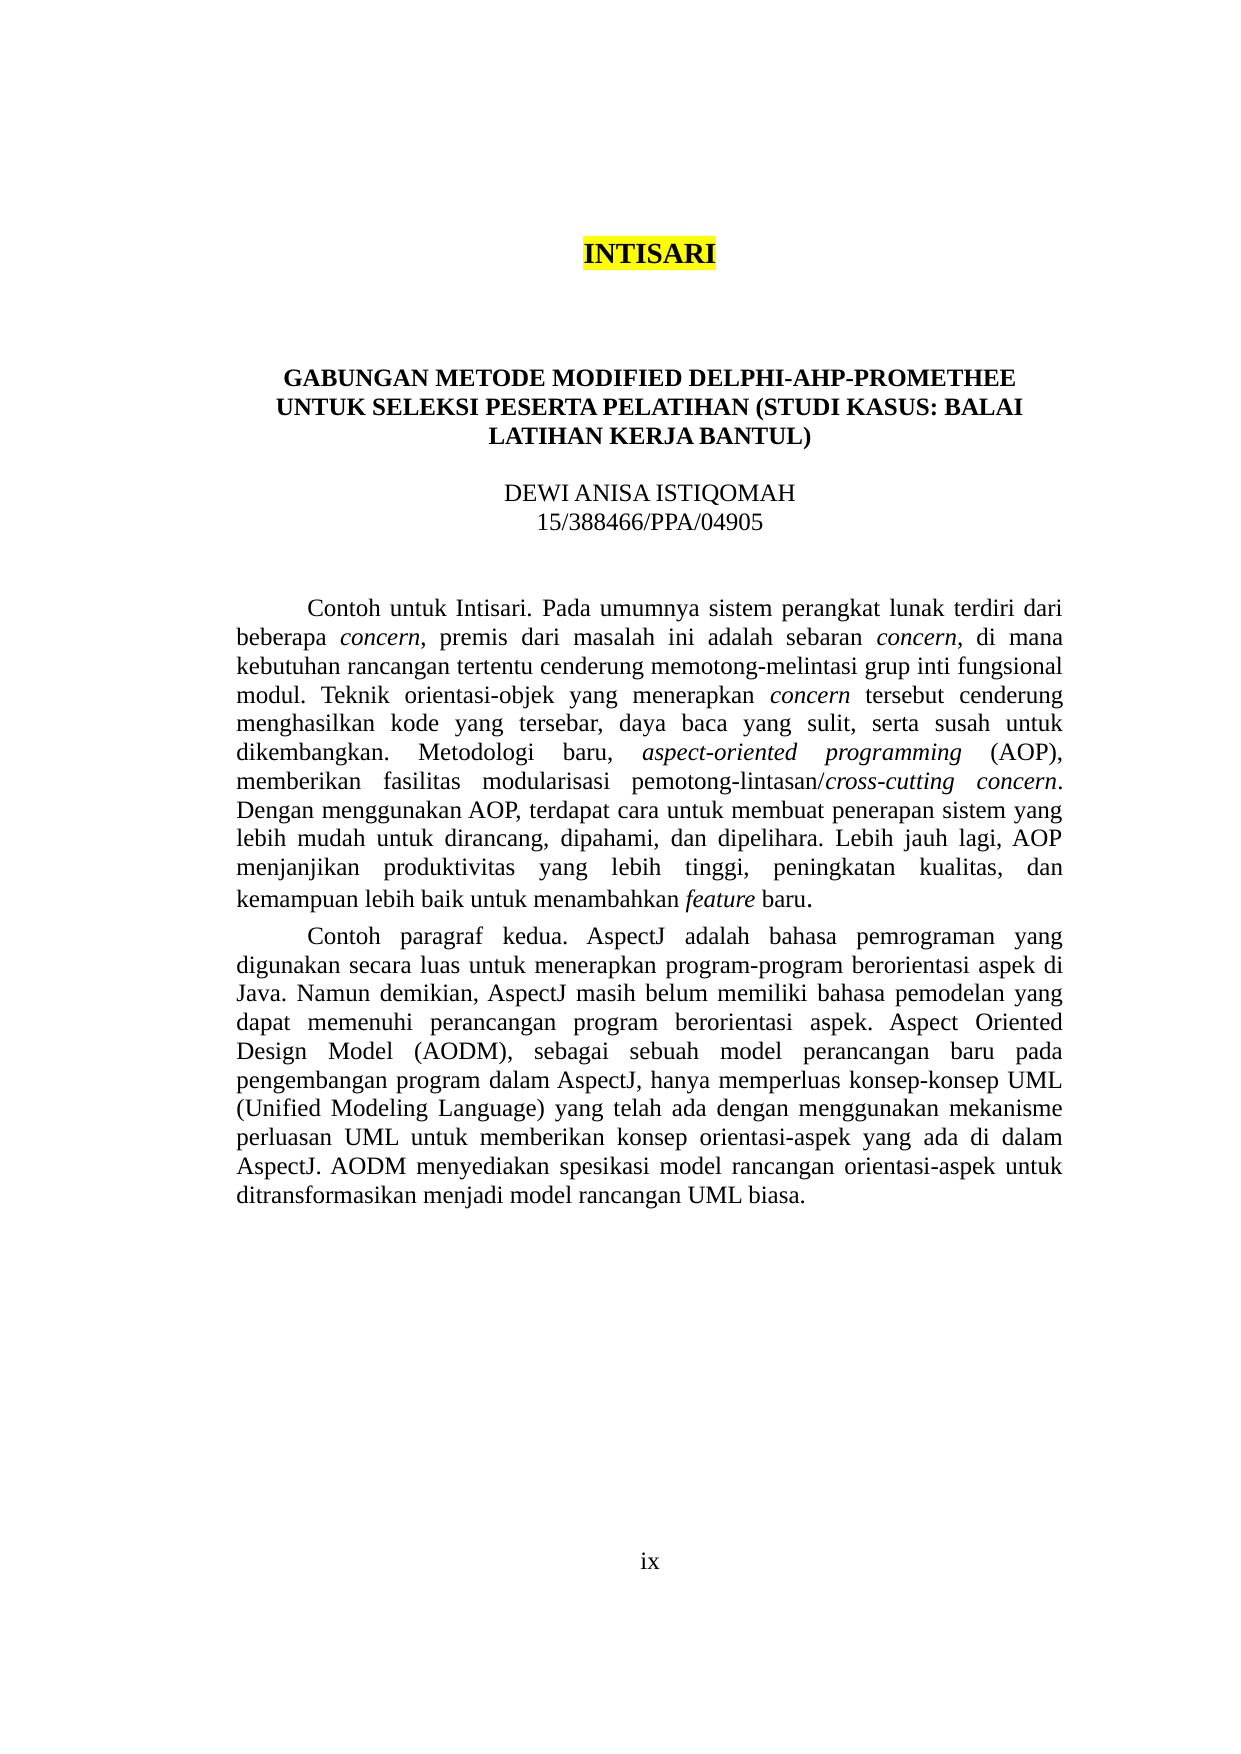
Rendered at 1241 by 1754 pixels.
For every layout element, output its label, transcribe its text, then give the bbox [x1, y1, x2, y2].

subtitle Intisari [236, 236, 1063, 270]
text Contoh paragraf kedua. AspectJ adalah bahasa pemrograman yang digunakan secara luas untuk menerapkan program-program berorientasi aspek di Java. Namun demikian, AspectJ masih belum memiliki bahasa pemodelan yang dapat memenuhi perancangan program berorientasi aspek. Aspect Oriented Design Model (AODM), sebagai sebuah model perancangan baru pada pengembangan program dalam AspectJ, hanya memperluas konsep-konsep UML (Unified Modeling Language) yang telah ada dengan menggunakan mekanisme perluasan UML untuk memberikan konsep orientasi-aspek yang ada di dalam AspectJ. AODM menyediakan spesikasi model rancangan orientasi-aspek untuk ditransformasikan menjadi model rancangan UML biasa. [236, 921, 1063, 1208]
text DEWI ANISA ISTIQOMAH [236, 478, 1063, 507]
text GABUNGAN METODE MODIFIED DELPHI-AHP-PROMETHEE UNTUK SELEKSI PESERTA PELATIHAN (STUDI KASUS: BALAI LATIHAN KERJA BANTUL) [236, 363, 1063, 450]
text Contoh untuk Intisari. Pada umumnya sistem perangkat lunak terdiri dari beberapa concern, premis dari masalah ini adalah sebaran concern, di mana kebutuhan rancangan tertentu cenderung memotong-melintasi grup inti fungsional modul. Teknik orientasi-objek yang menerapkan concern tersebut cenderung menghasilkan kode yang tersebar, daya baca yang sulit, serta susah untuk dikembangkan. Metodologi baru, aspect-oriented programming (AOP), memberikan fasilitas modularisasi pemotong-lintasan/cross-cutting concern. Dengan menggunakan AOP, terdapat cara untuk membuat penerapan sistem yang lebih mudah untuk dirancang, dipahami, dan dipelihara. Lebih jauh lagi, AOP menjanjikan produktivitas yang lebih tinggi, peningkatan kualitas, dan kemampuan lebih baik untuk menambahkan feature baru. [236, 593, 1063, 915]
text 15/388466/PPA/04905 [236, 507, 1063, 536]
